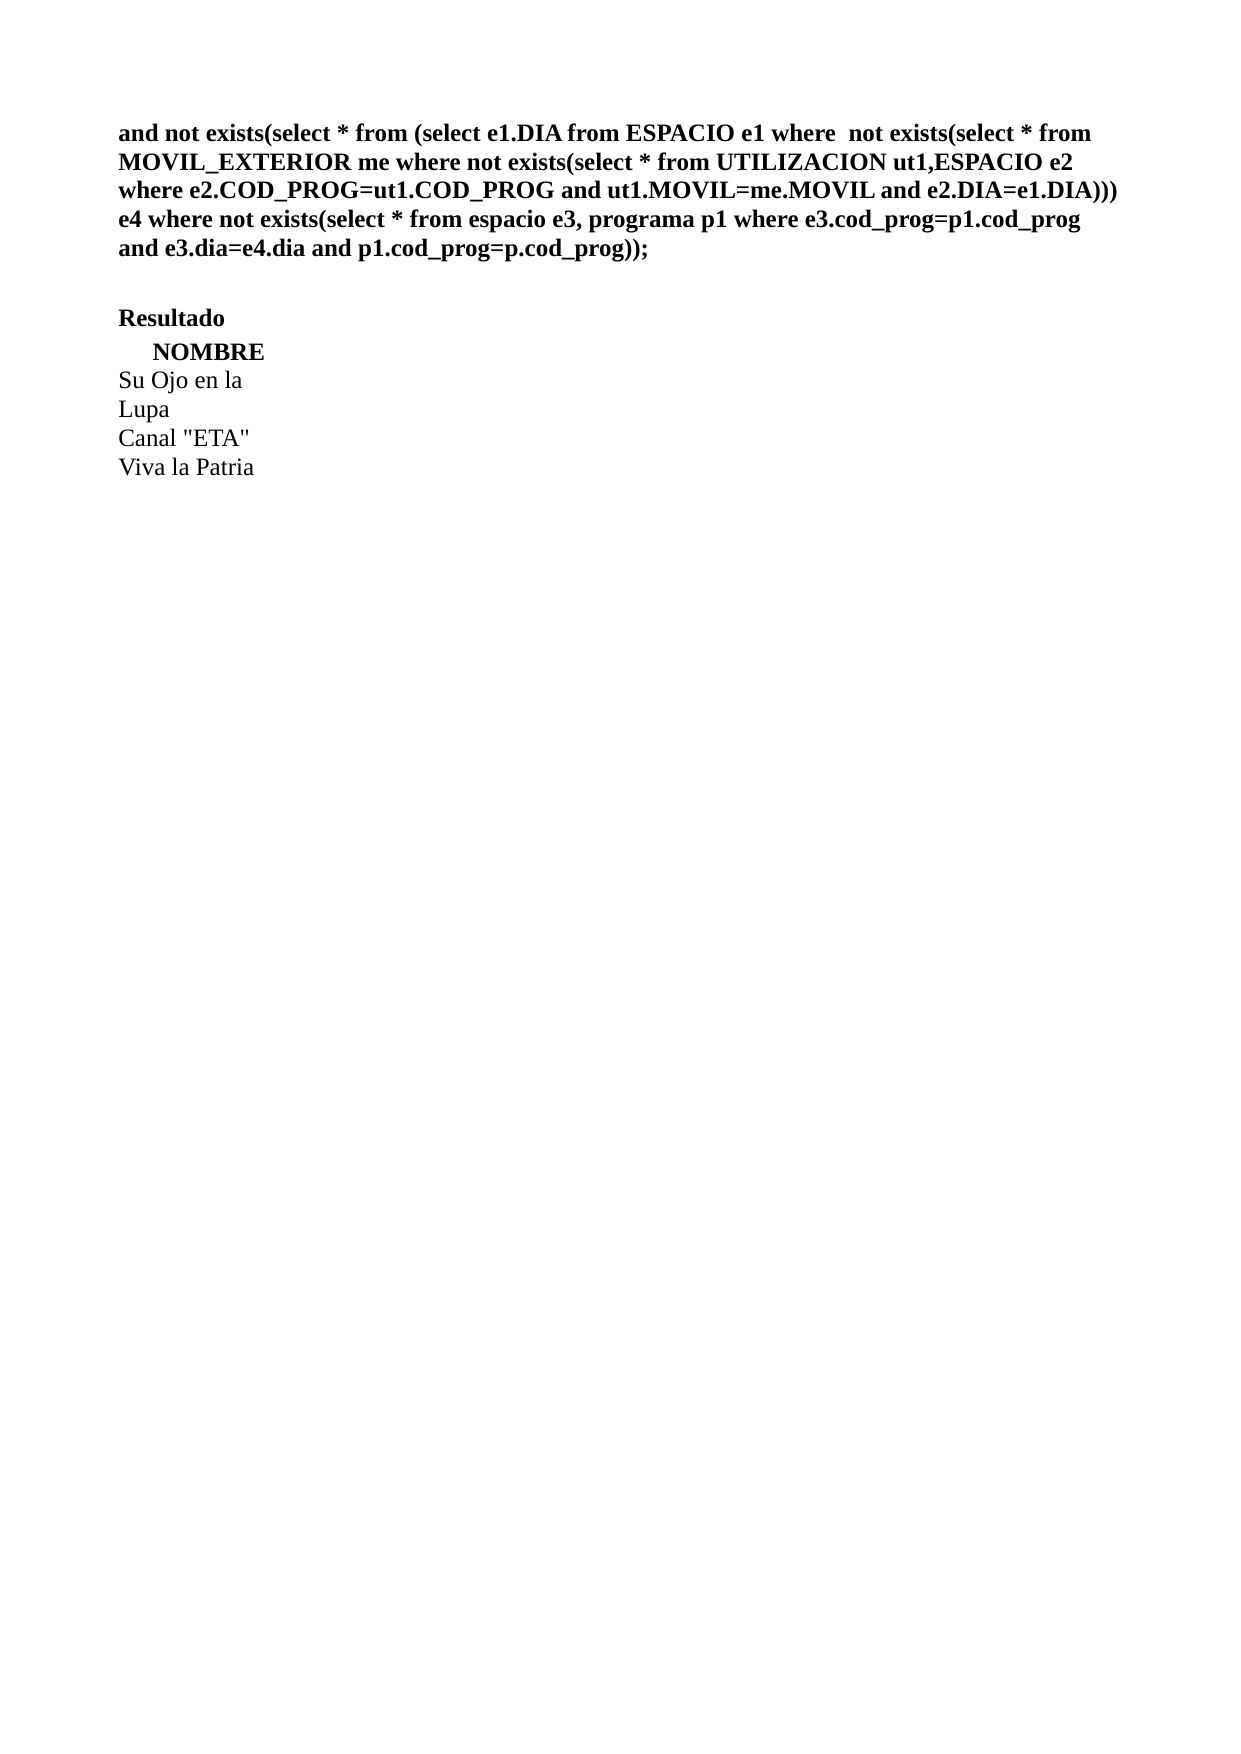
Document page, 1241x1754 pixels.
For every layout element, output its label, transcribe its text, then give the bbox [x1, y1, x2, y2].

text and not exists(select * from (select e1.DIA from ESPACIO e1 where not exists(select * from MOVIL_EXTERIOR me where not exists(select * from UTILIZACION ut1,ESPACIO e2 where e2.COD_PROG=ut1.COD_PROG and ut1.MOVIL=me.MOVIL and e2.DIA=e1.DIA))) e4 where not exists(select * from espacio e3, programa p1 where e3.cod_prog=p1.cod_prog and e3.dia=e4.dia and p1.cod_prog=p.cod_prog)); [118, 118, 1122, 262]
table_cell Su Ojo en la Lupa [118, 365, 299, 423]
table_cell Viva la Patria [118, 452, 299, 480]
table_header NOMBRE [118, 337, 299, 365]
table_cell Canal "ETA" [118, 423, 299, 452]
table_cell [118, 481, 299, 485]
text Resultado [118, 303, 1122, 332]
